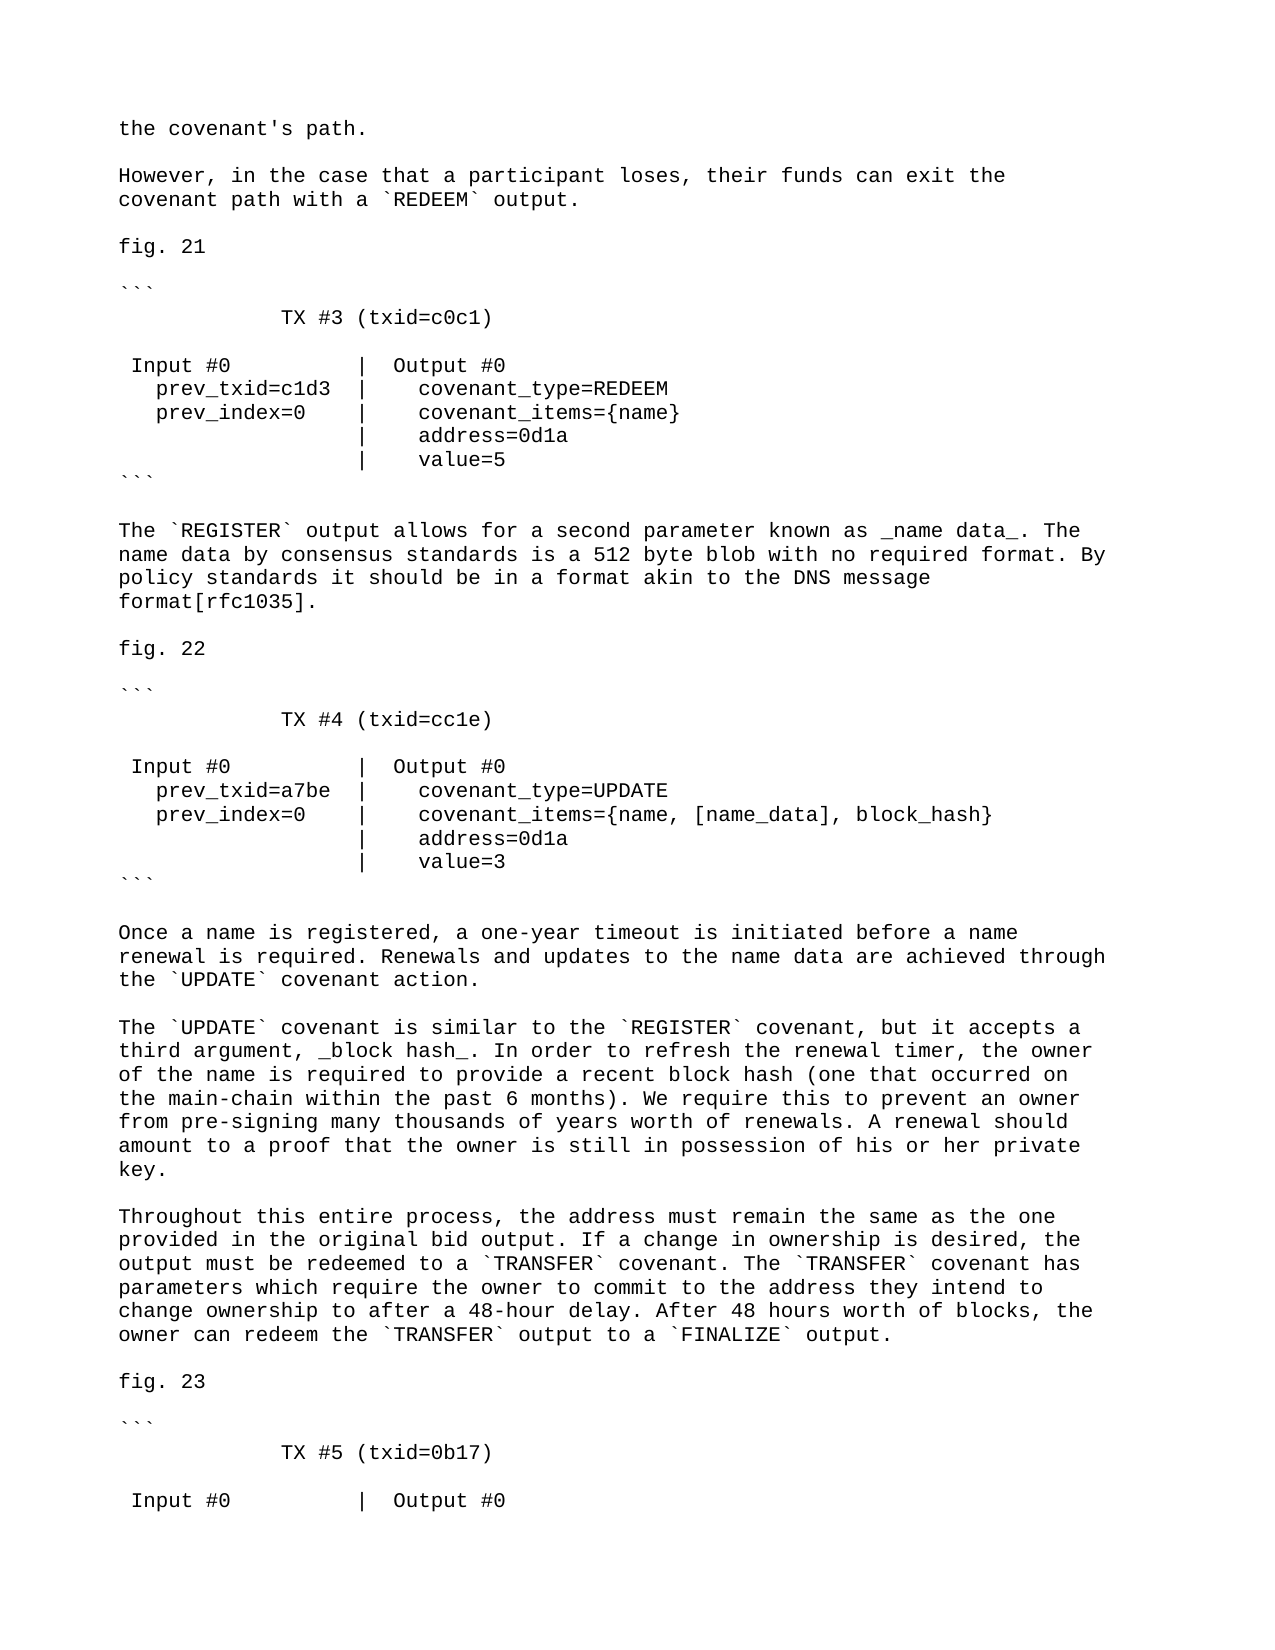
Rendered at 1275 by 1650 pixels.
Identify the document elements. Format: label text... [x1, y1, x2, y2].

text the `UPDATE` covenant action. [118, 969, 1157, 993]
text Input #0 | Output #0 [118, 757, 1157, 780]
text key. [118, 1158, 1157, 1182]
text of the name is required to provide a recent block hash (one that occurred on [118, 1064, 1157, 1088]
text | value=3 [118, 851, 1157, 875]
text policy standards it should be in a format akin to the DNS message [118, 567, 1157, 591]
text TX #4 (txid=cc1e) [118, 709, 1157, 733]
text TX #3 (txid=c0c1) [118, 307, 1157, 331]
text the covenant's path. [118, 118, 1157, 142]
text owner can redeem the `TRANSFER` output to a `FINALIZE` output. [118, 1324, 1157, 1348]
text from pre-signing many thousands of years worth of renewals. A renewal should [118, 1111, 1157, 1135]
text amount to a proof that the owner is still in possession of his or her private [118, 1135, 1157, 1158]
text The `UPDATE` covenant is similar to the `REGISTER` covenant, but it accepts a [118, 1017, 1157, 1040]
text The `REGISTER` output allows for a second parameter known as _name data_. The [118, 520, 1157, 544]
text parameters which require the owner to commit to the address they intend to [118, 1277, 1157, 1300]
text format[rfc1035]. [118, 591, 1157, 615]
text fig. 22 [118, 638, 1157, 662]
text change ownership to after a 48-hour delay. After 48 hours worth of blocks, the [118, 1300, 1157, 1324]
text | value=5 [118, 449, 1157, 473]
text ``` [118, 284, 1157, 307]
text name data by consensus standards is a 512 byte blob with no required format. By [118, 544, 1157, 567]
text renewal is required. Renewals and updates to the name data are achieved through [118, 946, 1157, 969]
text Input #0 | Output #0 [118, 1489, 1157, 1513]
text fig. 21 [118, 236, 1157, 260]
text ``` [118, 686, 1157, 709]
text Input #0 | Output #0 [118, 354, 1157, 378]
text Once a name is registered, a one-year timeout is initiated before a name [118, 922, 1157, 946]
text ``` [118, 875, 1157, 898]
text prev_index=0 | covenant_items={name, [name_data], block_hash} [118, 804, 1157, 827]
text third argument, _block hash_. In order to refresh the renewal timer, the owner [118, 1040, 1157, 1064]
text However, in the case that a participant loses, their funds can exit the [118, 165, 1157, 189]
text ``` [118, 1419, 1157, 1442]
text ``` [118, 473, 1157, 496]
text covenant path with a `REDEEM` output. [118, 189, 1157, 213]
text prev_txid=a7be | covenant_type=UPDATE [118, 780, 1157, 804]
text Throughout this entire process, the address must remain the same as the one [118, 1206, 1157, 1229]
text fig. 23 [118, 1371, 1157, 1395]
text | address=0d1a [118, 827, 1157, 851]
text prev_index=0 | covenant_items={name} [118, 402, 1157, 426]
text output must be redeemed to a `TRANSFER` covenant. The `TRANSFER` covenant has [118, 1253, 1157, 1277]
text the main-chain within the past 6 months). We require this to prevent an owner [118, 1088, 1157, 1111]
text prev_txid=c1d3 | covenant_type=REDEEM [118, 378, 1157, 402]
text TX #5 (txid=0b17) [118, 1442, 1157, 1466]
text provided in the original bid output. If a change in ownership is desired, the [118, 1229, 1157, 1253]
text | address=0d1a [118, 426, 1157, 449]
